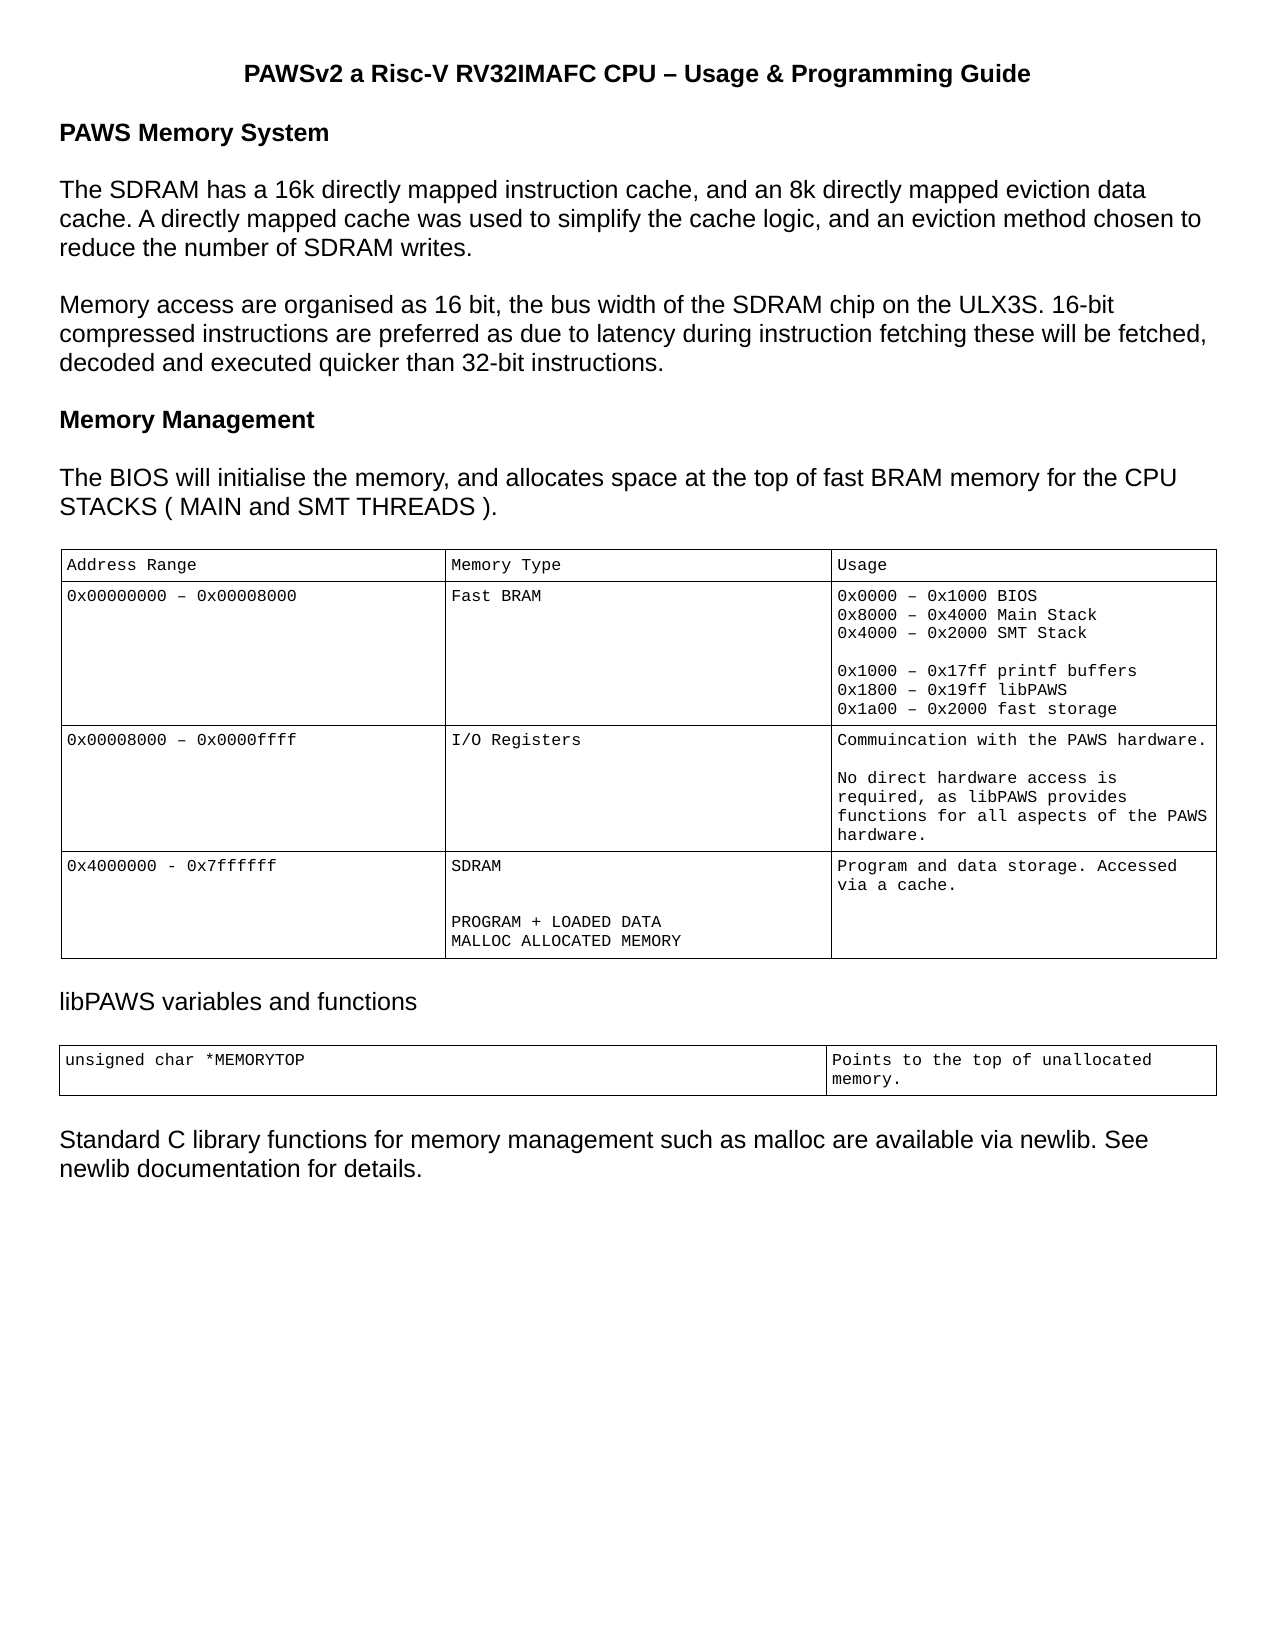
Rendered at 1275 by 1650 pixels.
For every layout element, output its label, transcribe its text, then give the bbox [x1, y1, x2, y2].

text The SDRAM has a 16k directly mapped instruction cache, and an 8k directly mapped eviction data cache. A directly mapped cache was used to simplify the cache logic, and an eviction method chosen to reduce the number of SDRAM writes. [59, 176, 1216, 262]
table_header unsigned char *MEMORYTOP [60, 1046, 826, 1095]
table_cell Fast BRAM [446, 582, 831, 725]
table_cell Commuincation with the PAWS hardware. No direct hardware access is required, as libPAWS provides functions for all aspects of the PAWS hardware. [832, 726, 1216, 851]
text Standard C library functions for memory management such as malloc are available via newlib. See newlib documentation for details. [59, 1125, 1216, 1182]
table_cell SDRAM PROGRAM + LOADED DATA MALLOC ALLOCATED MEMORY [446, 852, 831, 957]
table_header Points to the top of unallocated memory. [827, 1046, 1216, 1095]
table_header Usage [832, 550, 1216, 581]
table_cell 0x00008000 – 0x0000ffff [62, 726, 445, 851]
table_cell 0x4000000 - 0x7ffffff [62, 852, 445, 957]
table_cell Program and data storage. Accessed via a cache. [832, 852, 1216, 957]
text Memory access are organised as 16 bit, the bus width of the SDRAM chip on the ULX3S. 16-bit compressed instructions are preferred as due to latency during instruction fetching these will be fetched, decoded and executed quicker than 32-bit instructions. [59, 291, 1216, 377]
table_header Memory Type [446, 550, 831, 581]
text The BIOS will initialise the memory, and allocates space at the top of fast BRAM memory for the CPU STACKS ( MAIN and SMT THREADS ). [59, 463, 1216, 521]
text libPAWS variables and functions [59, 987, 1216, 1016]
table_cell 0x00000000 – 0x00008000 [62, 582, 445, 725]
table_cell I/O Registers [446, 726, 831, 851]
table_header Address Range [62, 550, 445, 581]
text PAWS Memory System [59, 118, 1216, 147]
text Memory Management [59, 406, 1216, 434]
table_cell 0x0000 – 0x1000 BIOS 0x8000 – 0x4000 Main Stack 0x4000 – 0x2000 SMT Stack 0x1000 – 0x17ff printf buffers 0x1800 – 0x19ff libPAWS 0x1a00 – 0x2000 fast storage [832, 582, 1216, 725]
